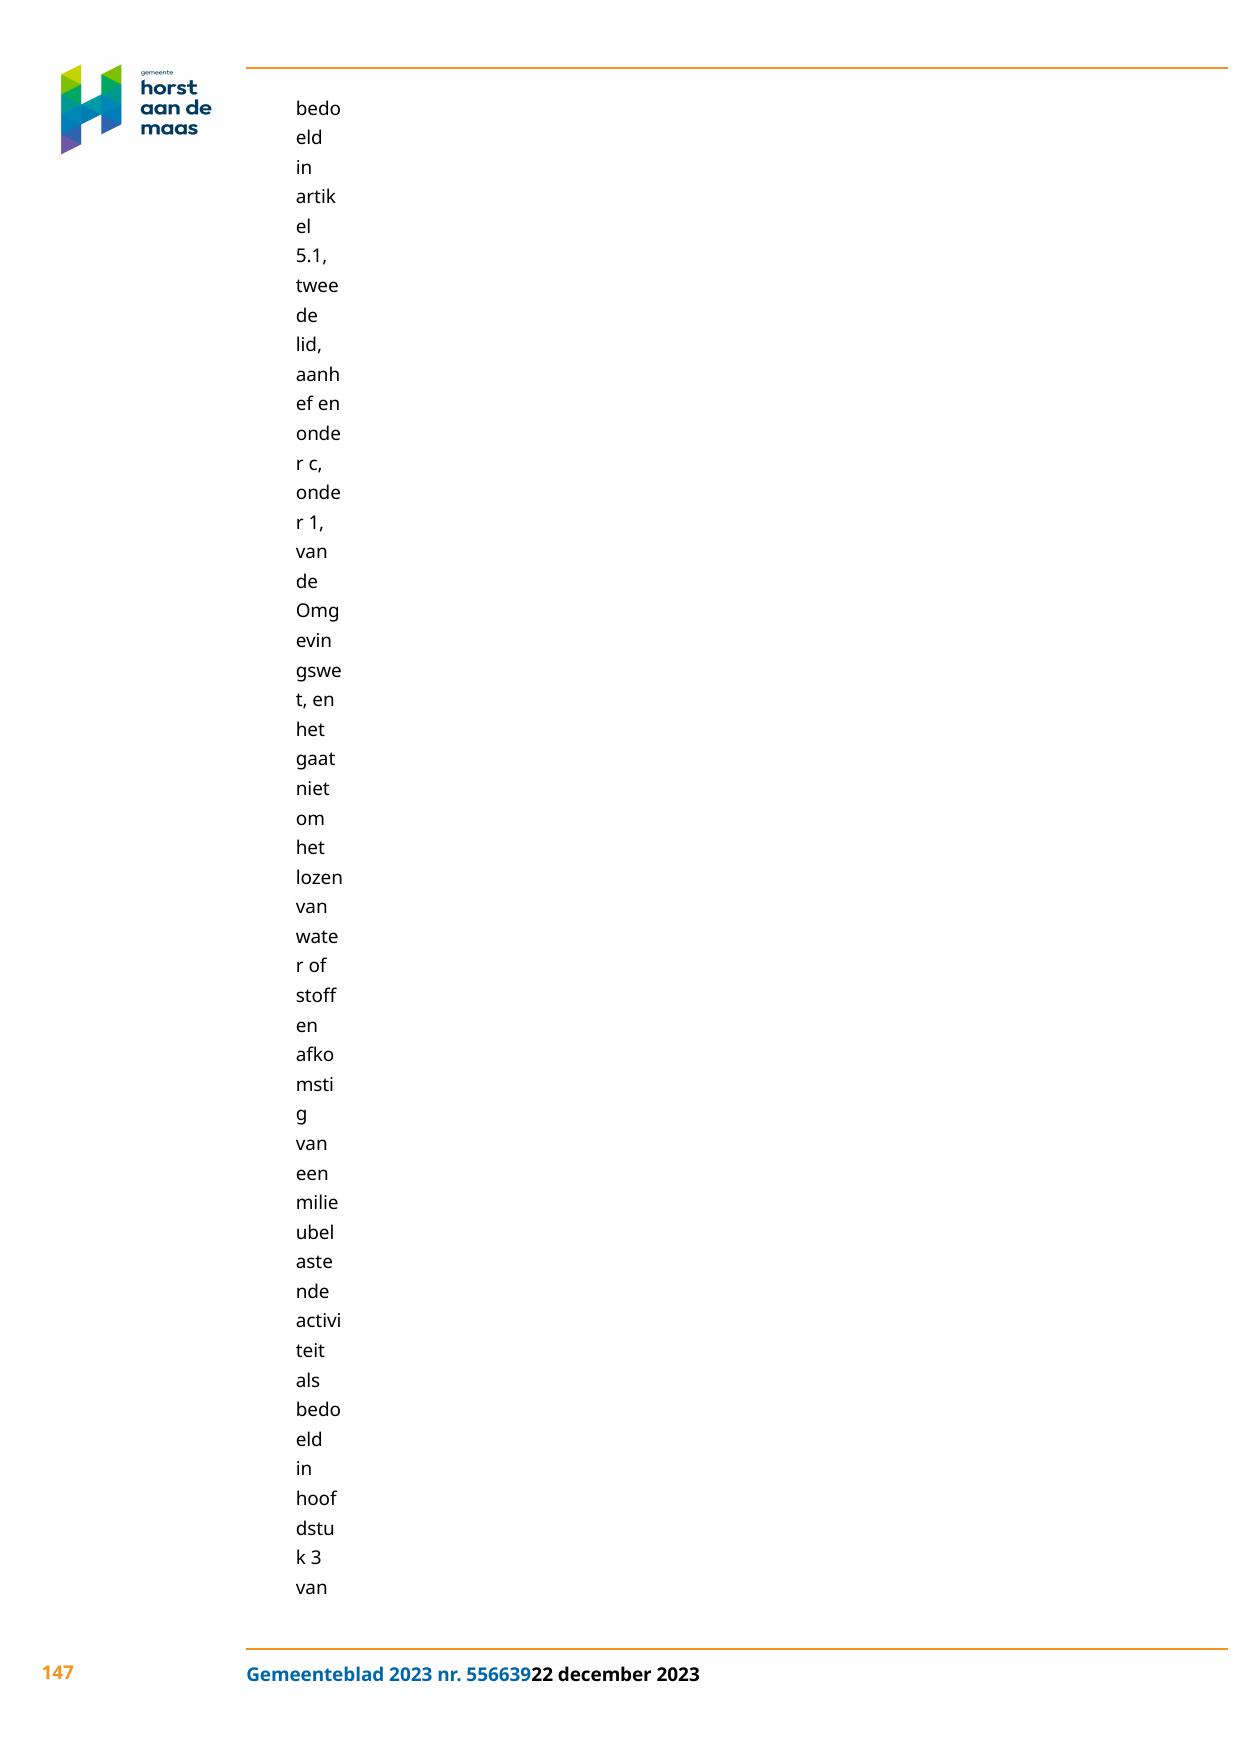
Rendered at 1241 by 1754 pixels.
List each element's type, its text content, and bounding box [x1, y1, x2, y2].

table_cell bedoeld in artikel 5.1, tweede lid, aanhef en onder c, onder 1, van de Omgevingswet, en het gaat niet om het lozen van water of stoffen afkomstig van een milieubelastende activiteit als bedoeld in hoofdstuk 3 van [296, 95, 343, 1600]
picture [41, 47, 231, 172]
table_cell [248, 95, 296, 1600]
table_cell [343, 95, 391, 1600]
